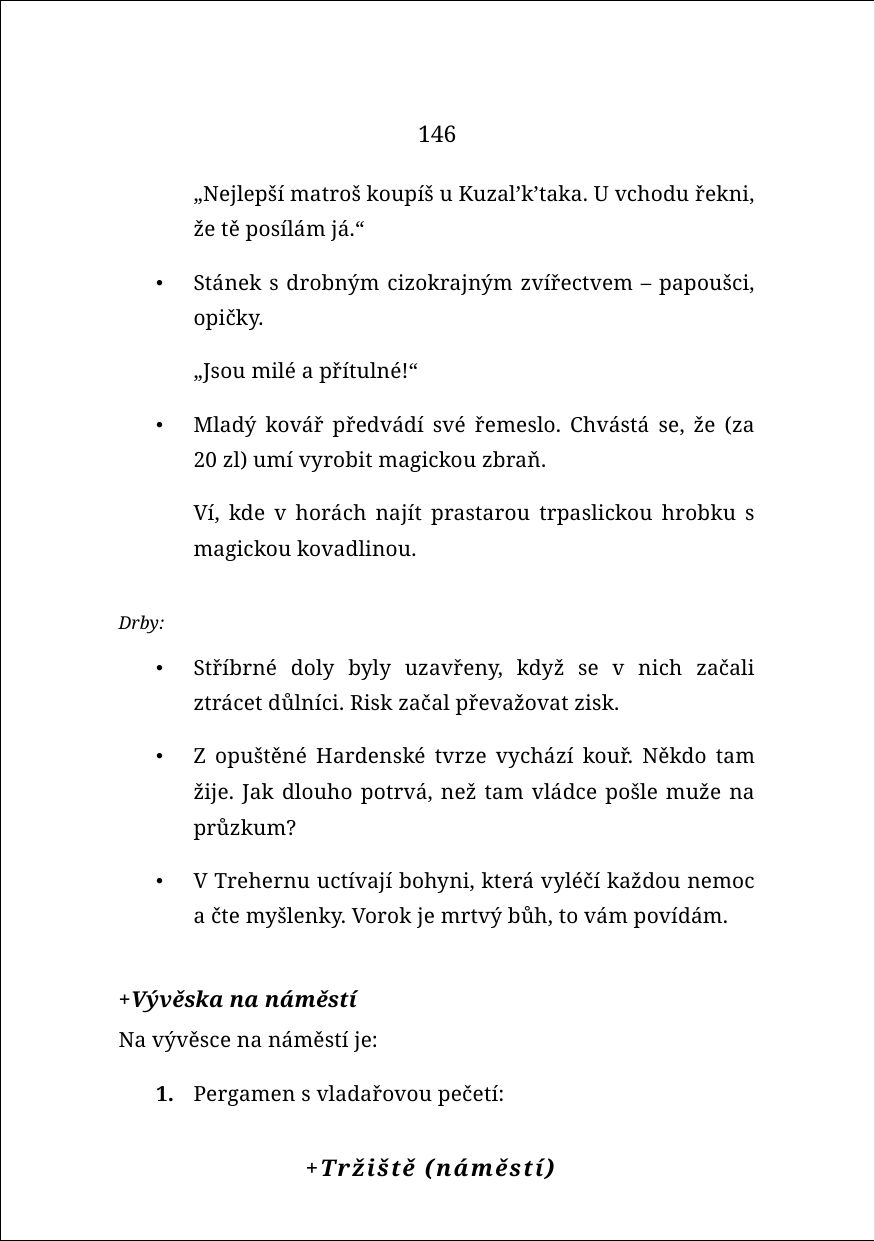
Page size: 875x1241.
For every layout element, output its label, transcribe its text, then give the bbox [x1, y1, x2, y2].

list Ví, kde v horách najít prastarou trpaslickou hrobku s magickou kovadlinou. [156, 498, 756, 562]
list Stánek s drobným cizokrajným zvířectvem – papoušci, opičky. [156, 268, 756, 332]
list Pergamen s vladařovou pečetí: [156, 1079, 756, 1107]
list Z opuštěné Hardenské tvrze vychází kouř. Někdo tam žije. Jak dlouho potrvá, než tam vládce pošle muže na průzkum? [156, 742, 756, 841]
list „Jsou milé a přítulné!“ [156, 356, 756, 385]
list Stříbrné doly byly uzavřeny, když se v nich začali ztrácet důlníci. Risk začal převažovat zisk. [156, 653, 756, 717]
text Drby: [118, 611, 756, 635]
subtitle +Vývěska na náměstí [118, 984, 756, 1014]
list V Trehernu uctívají bohyni, která vyléčí každou nemoc a čte myšlenky. Vorok je mrtvý bůh, to vám povídám. [156, 866, 756, 930]
text Na vývěsce na náměstí je: [118, 1026, 756, 1054]
list Mladý kovář předvádí své řemeslo. Chvástá se, že (za 20 zl) umí vyrobit magickou zbraň. [156, 410, 756, 474]
list „Nejlepší matroš koupíš u Kuzal’k’taka. U vchodu řekni, že tě posílám já.“ [156, 179, 756, 243]
